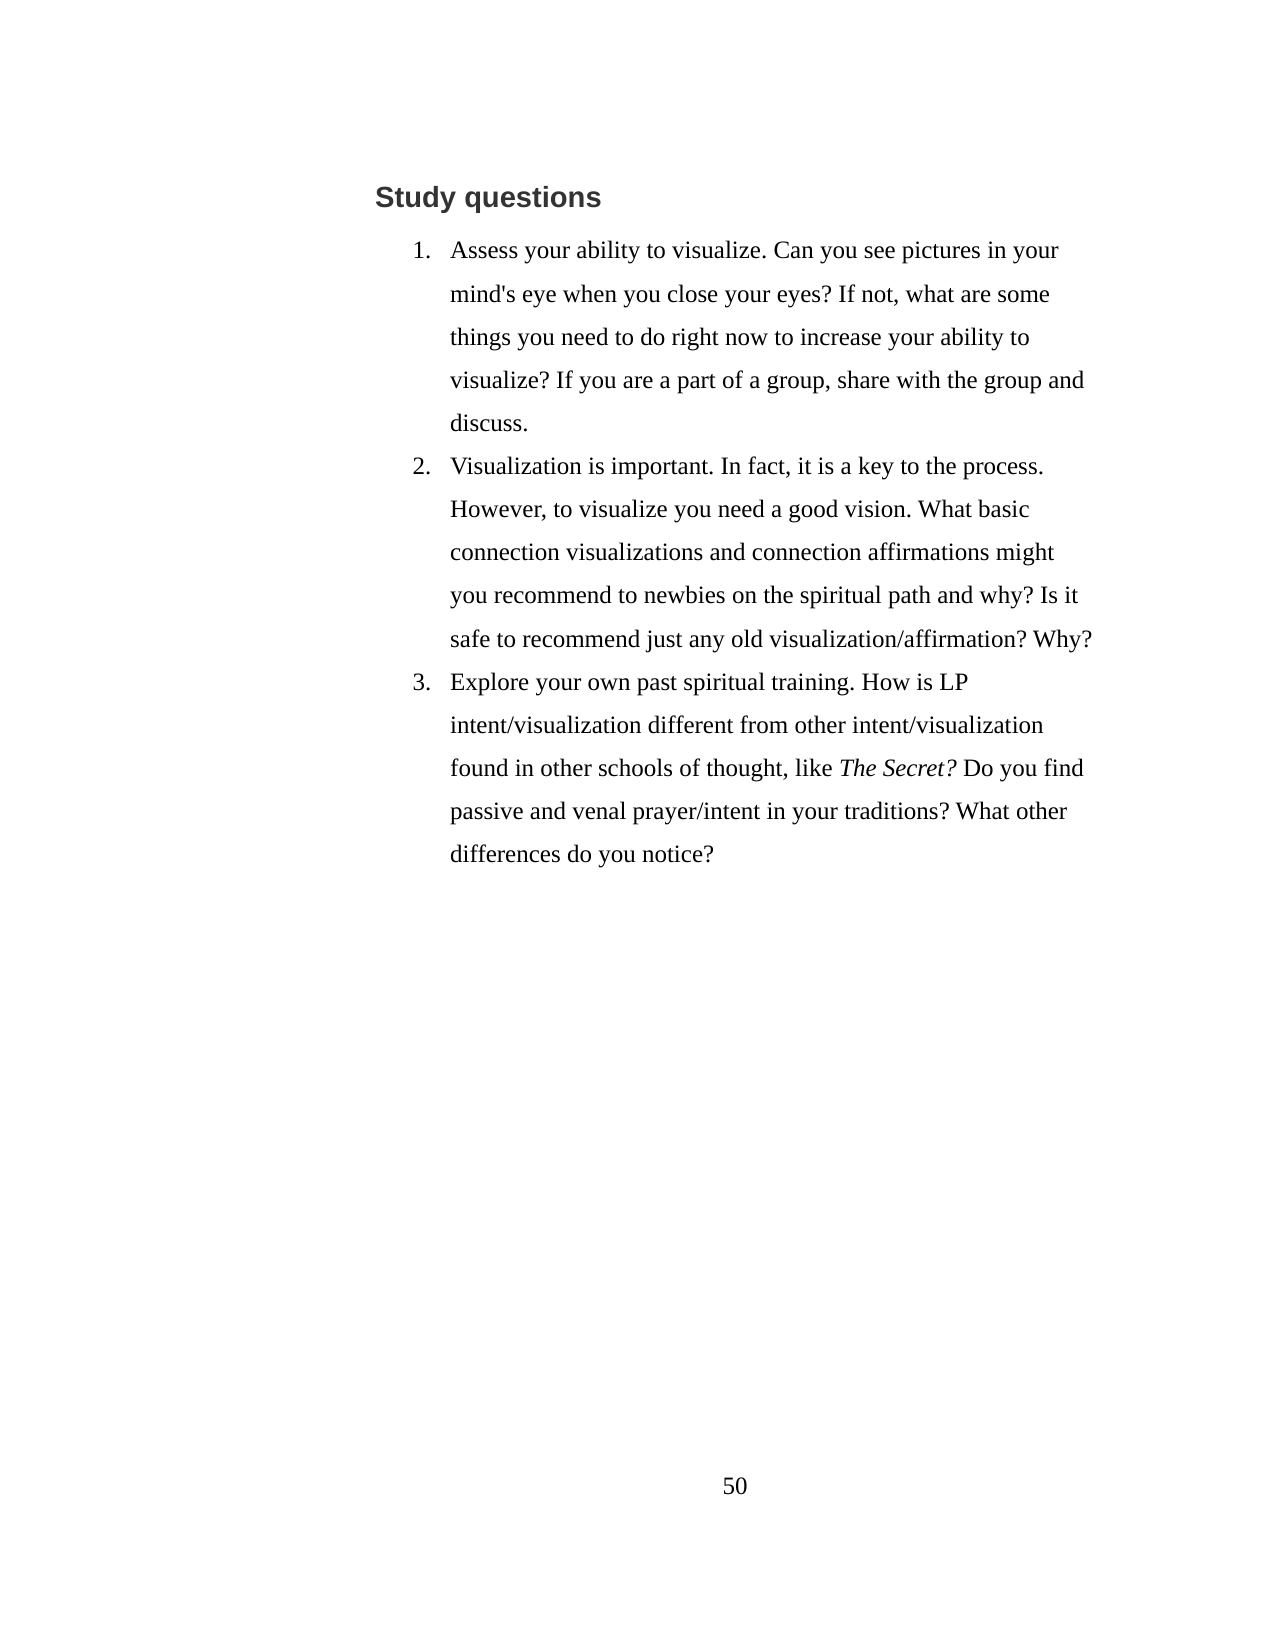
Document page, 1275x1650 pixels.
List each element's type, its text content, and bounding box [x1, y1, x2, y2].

list Visualization is important. In fact, it is a key to the process. However, to visualize you need a good vision. What basic connection visualizations and connection affirmations might you recommend to newbies on the spiritual path and why? Is it safe to recommend just any old visualization/affirmation? Why? [412, 451, 1095, 652]
list Assess your ability to visualize. Can you see pictures in your mind's eye when you close your eyes? If not, what are some things you need to do right now to increase your ability to visualize? If you are a part of a group, share with the group and discuss. [412, 236, 1095, 437]
subtitle Study questions [375, 180, 1095, 213]
list Explore your own past spiritual training. How is LP intent/visualization different from other intent/visualization found in other schools of thought, like The Secret? Do you find passive and venal prayer/intent in your traditions? What other differences do you notice? [412, 667, 1095, 868]
